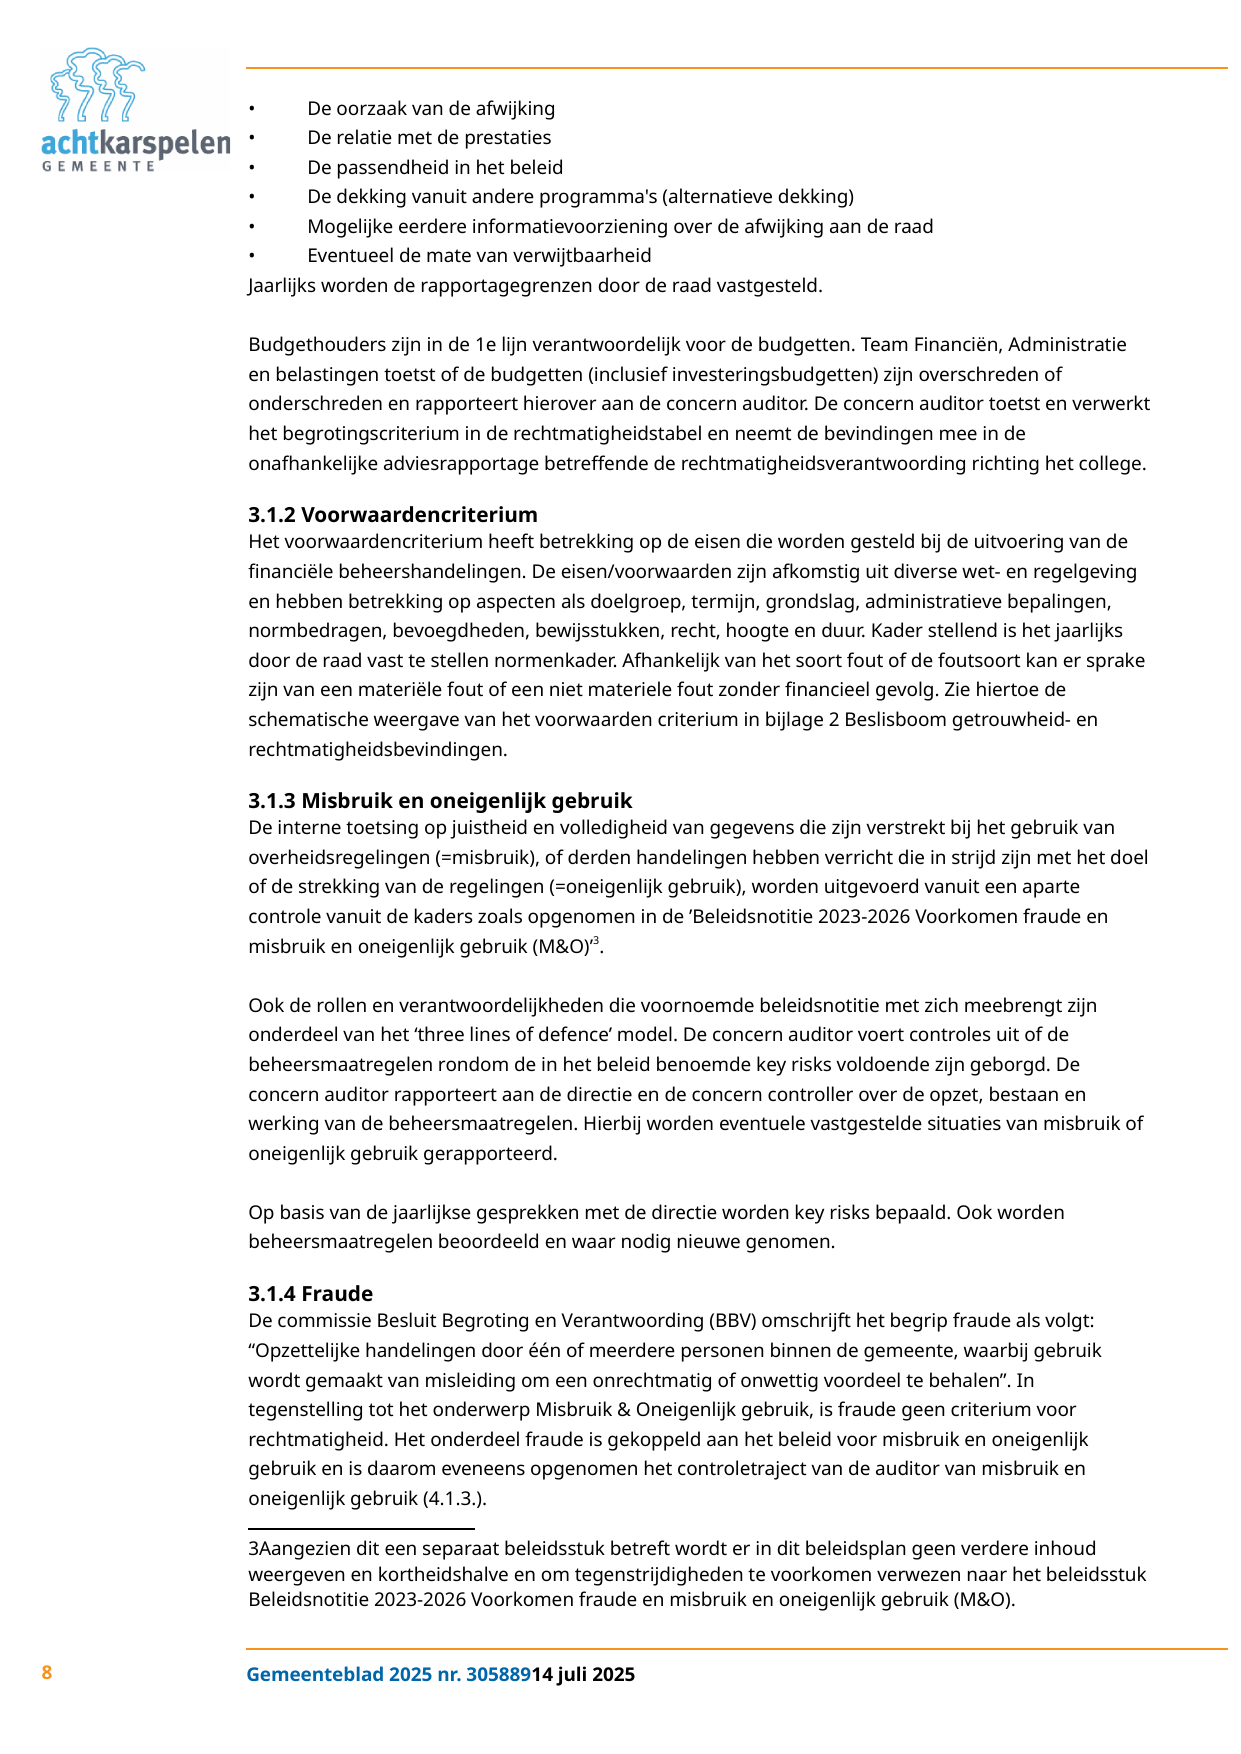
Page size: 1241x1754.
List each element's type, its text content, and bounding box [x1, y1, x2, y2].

text 3.1.2 Voorwaardencriterium [248, 500, 1152, 529]
text 3.1.3 Misbruik en oneigenlijk gebruik [248, 786, 1152, 814]
list De oorzaak van de afwijking [248, 95, 1152, 121]
text Budgethouders zijn in de 1e lijn verantwoordelijk voor de budgetten. Team Financiën, Administratie en belastingen toetst of de budgetten (inclusief investeringsbudgetten) zijn overschreden of onderschreden en rapporteert hierover aan de concern auditor. De concern auditor toetst en verwerkt het begrotingscriterium in de rechtmatigheidstabel en neemt de bevindingen mee in de onafhankelijke adviesrapportage betreffende de rechtmatigheidsverantwoording richting het college. [248, 331, 1152, 476]
list Eventueel de mate van verwijtbaarheid [248, 243, 1152, 268]
text Aangezien dit een separaat beleidsstuk betreft wordt er in dit beleidsplan geen verdere inhoud weergeven en kortheidshalve en om tegenstrijdigheden te voorkomen verwezen naar het beleidsstuk Beleidsnotitie 2023-2026 Voorkomen fraude en misbruik en oneigenlijk gebruik (M&O). [248, 1535, 1152, 1612]
text Het voorwaardencriterium heeft betrekking op de eisen die worden gesteld bij de uitvoering van de financiële beheershandelingen. De eisen/voorwaarden zijn afkomstig uit diverse wet- en regelgeving en hebben betrekking op aspecten als doelgroep, termijn, grondslag, administratieve bepalingen, normbedragen, bevoegdheden, bewijsstukken, recht, hoogte en duur. Kader stellend is het jaarlijks door de raad vast te stellen normenkader. Afhankelijk van het soort fout of de foutsoort kan er sprake zijn van een materiële fout of een niet materiele fout zonder financieel gevolg. Zie hiertoe de schematische weergave van het voorwaarden criterium in bijlage 2 Beslisboom getrouwheid- en rechtmatigheidsbevindingen. [248, 529, 1152, 761]
text Ook de rollen en verantwoordelijkheden die voornoemde beleidsnotitie met zich meebrengt zijn onderdeel van het ‘three lines of defence’ model. De concern auditor voert controles uit of de beheersmaatregelen rondom de in het beleid benoemde key risks voldoende zijn geborgd. De concern auditor rapporteert aan de directie en de concern controller over de opzet, bestaan en werking van de beheersmaatregelen. Hierbij worden eventuele vastgestelde situaties van misbruik of oneigenlijk gebruik gerapporteerd. [248, 992, 1152, 1166]
text Op basis van de jaarlijkse gesprekken met de directie worden key risks bepaald. Ook worden beheersmaatregelen beoordeeld en waar nodig nieuwe genomen. [248, 1199, 1152, 1254]
text Jaarlijks worden de rapportagegrenzen door de raad vastgesteld. [248, 272, 1152, 298]
list De dekking vanuit andere programma's (alternatieve dekking) [248, 183, 1152, 209]
list De passendheid in het beleid [248, 154, 1152, 180]
text 3.1.4 Fraude [248, 1279, 1152, 1308]
picture [41, 47, 231, 172]
text De commissie Besluit Begroting en Verantwoording (BBV) omschrijft het begrip fraude als volgt: “Opzettelijke handelingen door één of meerdere personen binnen de gemeente, waarbij gebruik wordt gemaakt van misleiding om een onrechtmatig of onwettig voordeel te behalen”. In tegenstelling tot het onderwerp Misbruik & Oneigenlijk gebruik, is fraude geen criterium voor rechtmatigheid. Het onderdeel fraude is gekoppeld aan het beleid voor misbruik en oneigenlijk gebruik en is daarom eveneens opgenomen het controletraject van de auditor van misbruik en oneigenlijk gebruik (4.1.3.). [248, 1308, 1152, 1511]
text De interne toetsing op juistheid en volledigheid van gegevens die zijn verstrekt bij het gebruik van overheidsregelingen (=misbruik), of derden handelingen hebben verricht die in strijd zijn met het doel of de strekking van de regelingen (=oneigenlijk gebruik), worden uitgevoerd vanuit een aparte controle vanuit de kaders zoals opgenomen in de ’Beleidsnotitie 2023-2026 Voorkomen fraude en misbruik en oneigenlijk gebruik (M&O)’. [248, 814, 1152, 959]
list Mogelijke eerdere informatievoorziening over de afwijking aan de raad [248, 213, 1152, 239]
list De relatie met de prestaties [248, 124, 1152, 150]
